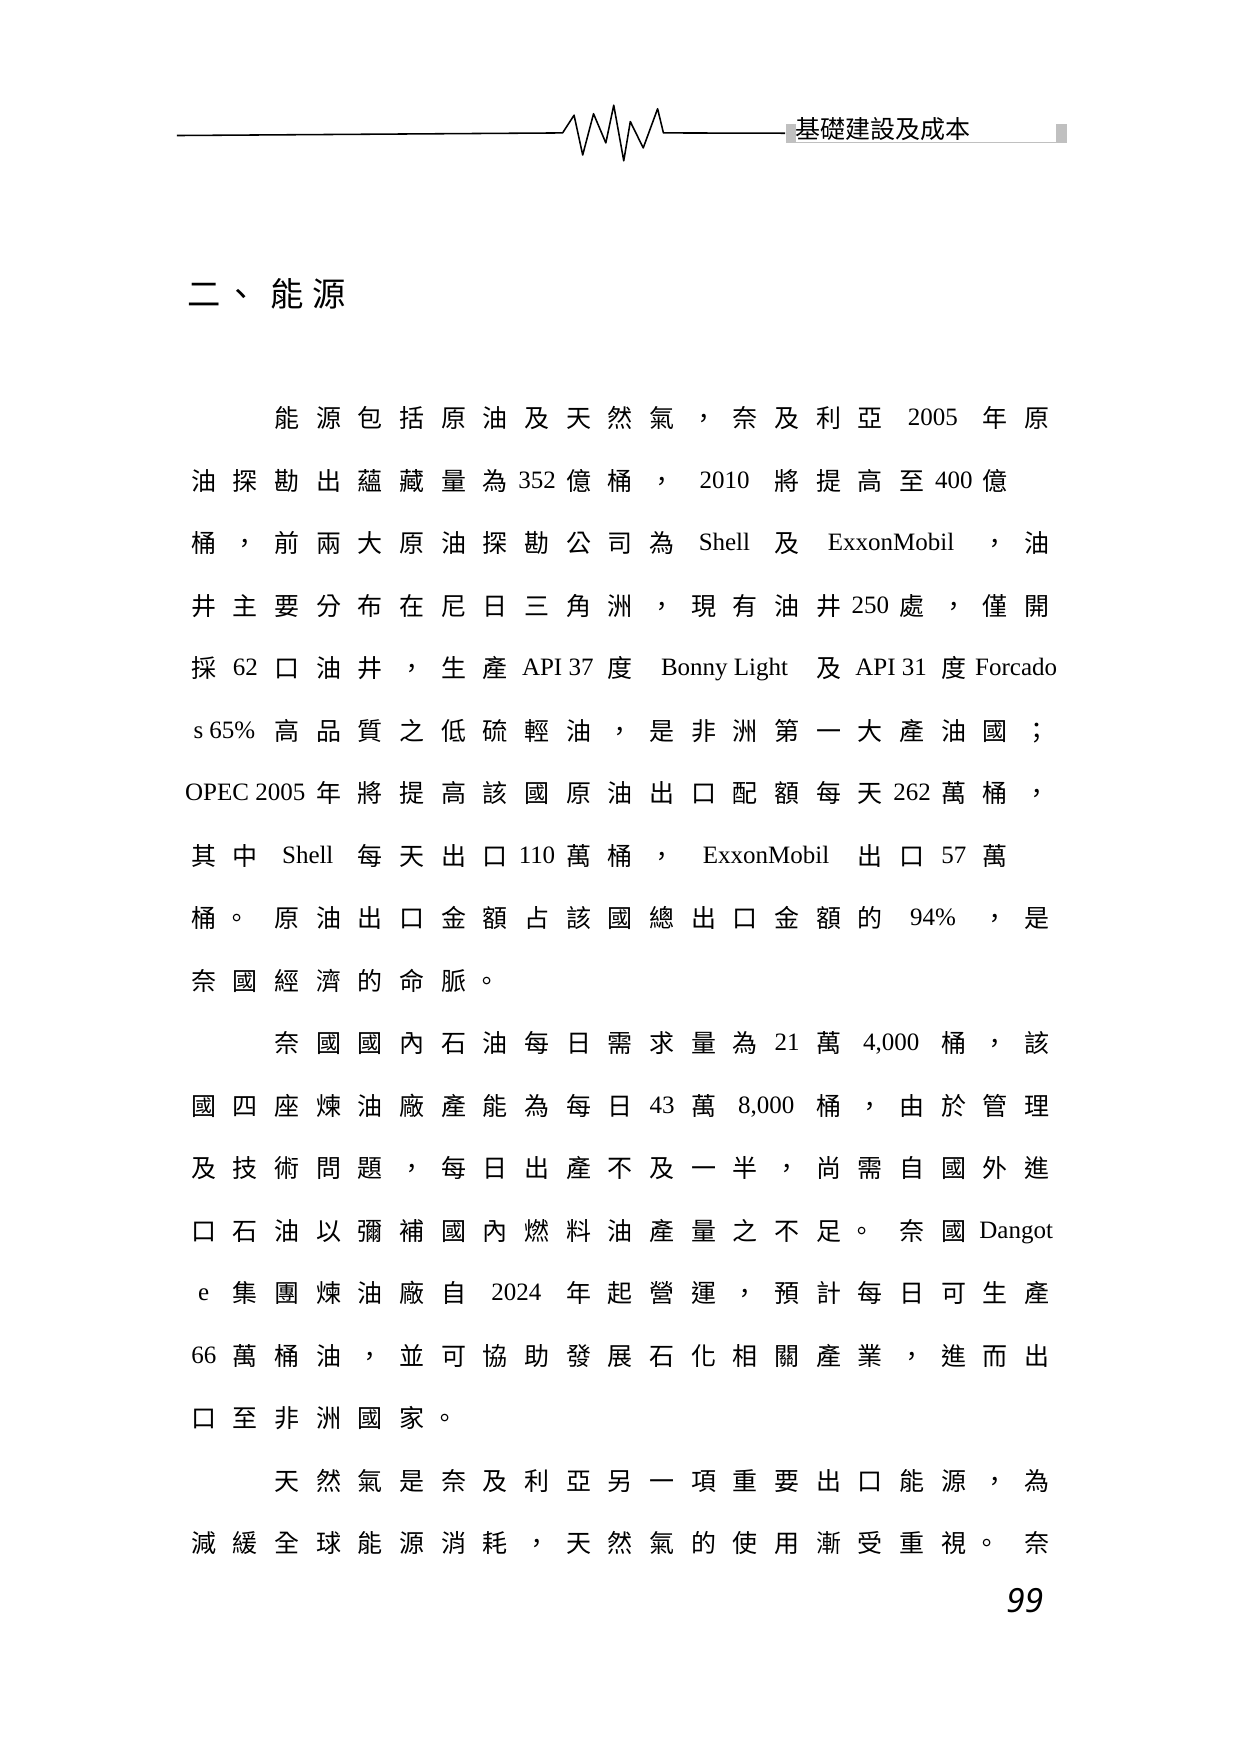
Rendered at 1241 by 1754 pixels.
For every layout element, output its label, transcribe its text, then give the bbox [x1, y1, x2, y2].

text 奈國國內石油每日需求量為21萬4,000桶，該國四座煉油廠產能為每日43萬8,000桶，由於管理及技術問題，每日出產不及一半，尚需自國外進口石油以彌補國內燃料油產量之不足。奈國Dangote集團煉油廠自2024年起營運，預計每日可生產66萬桶油，並可協助發展石化相關產業，進而出口至非洲國家。 [183, 1000, 1058, 1438]
text 二、能源 [183, 250, 1058, 313]
text 能源包括原油及天然氣，奈及利亞2005年原油探勘出蘊藏量為352億桶，2010將提高至400億桶，前兩大原油探勘公司為Shell及ExxonMobil，油井主要分布在尼日三角洲，現有油井250處，僅開採62口油井，生產API 37度Bonny Light及API 31度Forcados 65%高品質之低硫輕油，是非洲第一大產油國；OPEC 2005年將提高該國原油出口配額每天262萬桶，其中Shell每天出口110萬桶，ExxonMobil出口57萬桶。原油出口金額占該國總出口金額的94%，是奈國經濟的命脈。 [183, 375, 1058, 1000]
text 天然氣是奈及利亞另一項重要出口能源，為減緩全球能源消耗，天然氣的使用漸受重視。奈 [183, 1438, 1058, 1563]
